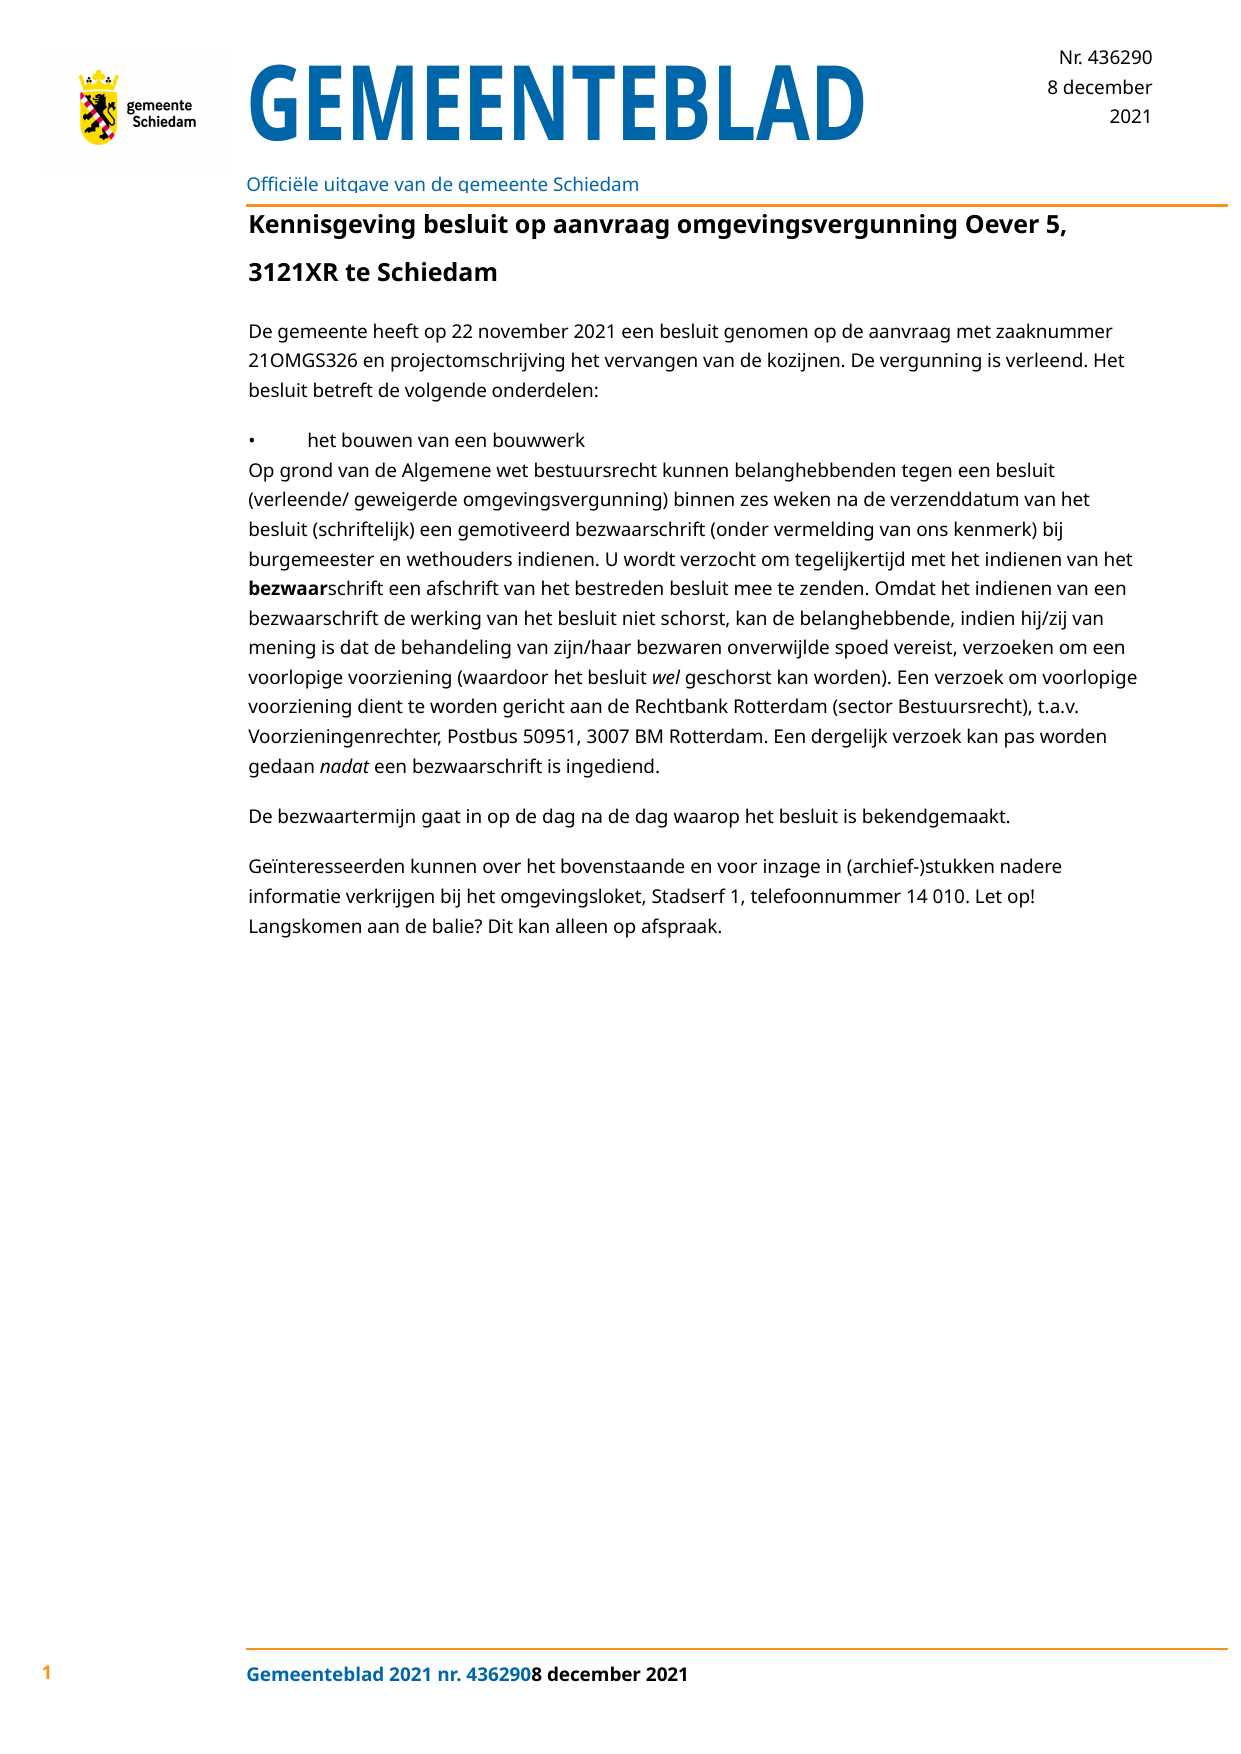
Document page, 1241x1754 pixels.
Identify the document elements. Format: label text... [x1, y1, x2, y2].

text De gemeente heeft op 22 november 2021 een besluit genomen op de aanvraag met zaaknummer 21OMGS326 en projectomschrijving het vervangen van de kozijnen. De vergunning is verleend. Het besluit betreft de volgende onderdelen: [248, 318, 1152, 403]
list het bouwen van een bouwwerk [248, 427, 1152, 453]
picture [41, 47, 231, 172]
text Kennisgeving besluit op aanvraag omgevingsvergunning Oever 5, 3121XR te Schiedam [248, 207, 1152, 288]
text Geïnteresseerden kunnen over het bovenstaande en voor inzage in (archief-)stukken nadere informatie verkrijgen bij het omgevingsloket, Stadserf 1, telefoonnummer 14 010. Let op! Langskomen aan de balie? Dit kan alleen op afspraak. [248, 854, 1152, 939]
text De bezwaartermijn gaat in op de dag na de dag waarop het besluit is bekendgemaakt. [248, 803, 1152, 829]
text Op grond van de Algemene wet bestuursrecht kunnen belanghebbenden tegen een besluit (verleende/ geweigerde omgevingsvergunning) binnen zes weken na de verzenddatum van het besluit (schriftelijk) een gemotiveerd bezwaarschrift (onder vermelding van ons kenmerk) bij burgemeester en wethouders indienen. U wordt verzocht om tegelijkertijd met het indienen van het bezwaarschrift een afschrift van het bestreden besluit mee te zenden. Omdat het indienen van een bezwaarschrift de werking van het besluit niet schorst, kan de belanghebbende, indien hij/zij van mening is dat de behandeling van zijn/haar bezwaren onverwijlde spoed vereist, verzoeken om een voorlopige voorziening (waardoor het besluit wel geschorst kan worden). Een verzoek om voorlopige voorziening dient te worden gericht aan de Rechtbank Rotterdam (sector Bestuursrecht), t.a.v. Voorzieningenrechter, Postbus 50951, 3007 BM Rotterdam. Een dergelijk verzoek kan pas worden gedaan nadat een bezwaarschrift is ingediend. [248, 457, 1152, 779]
